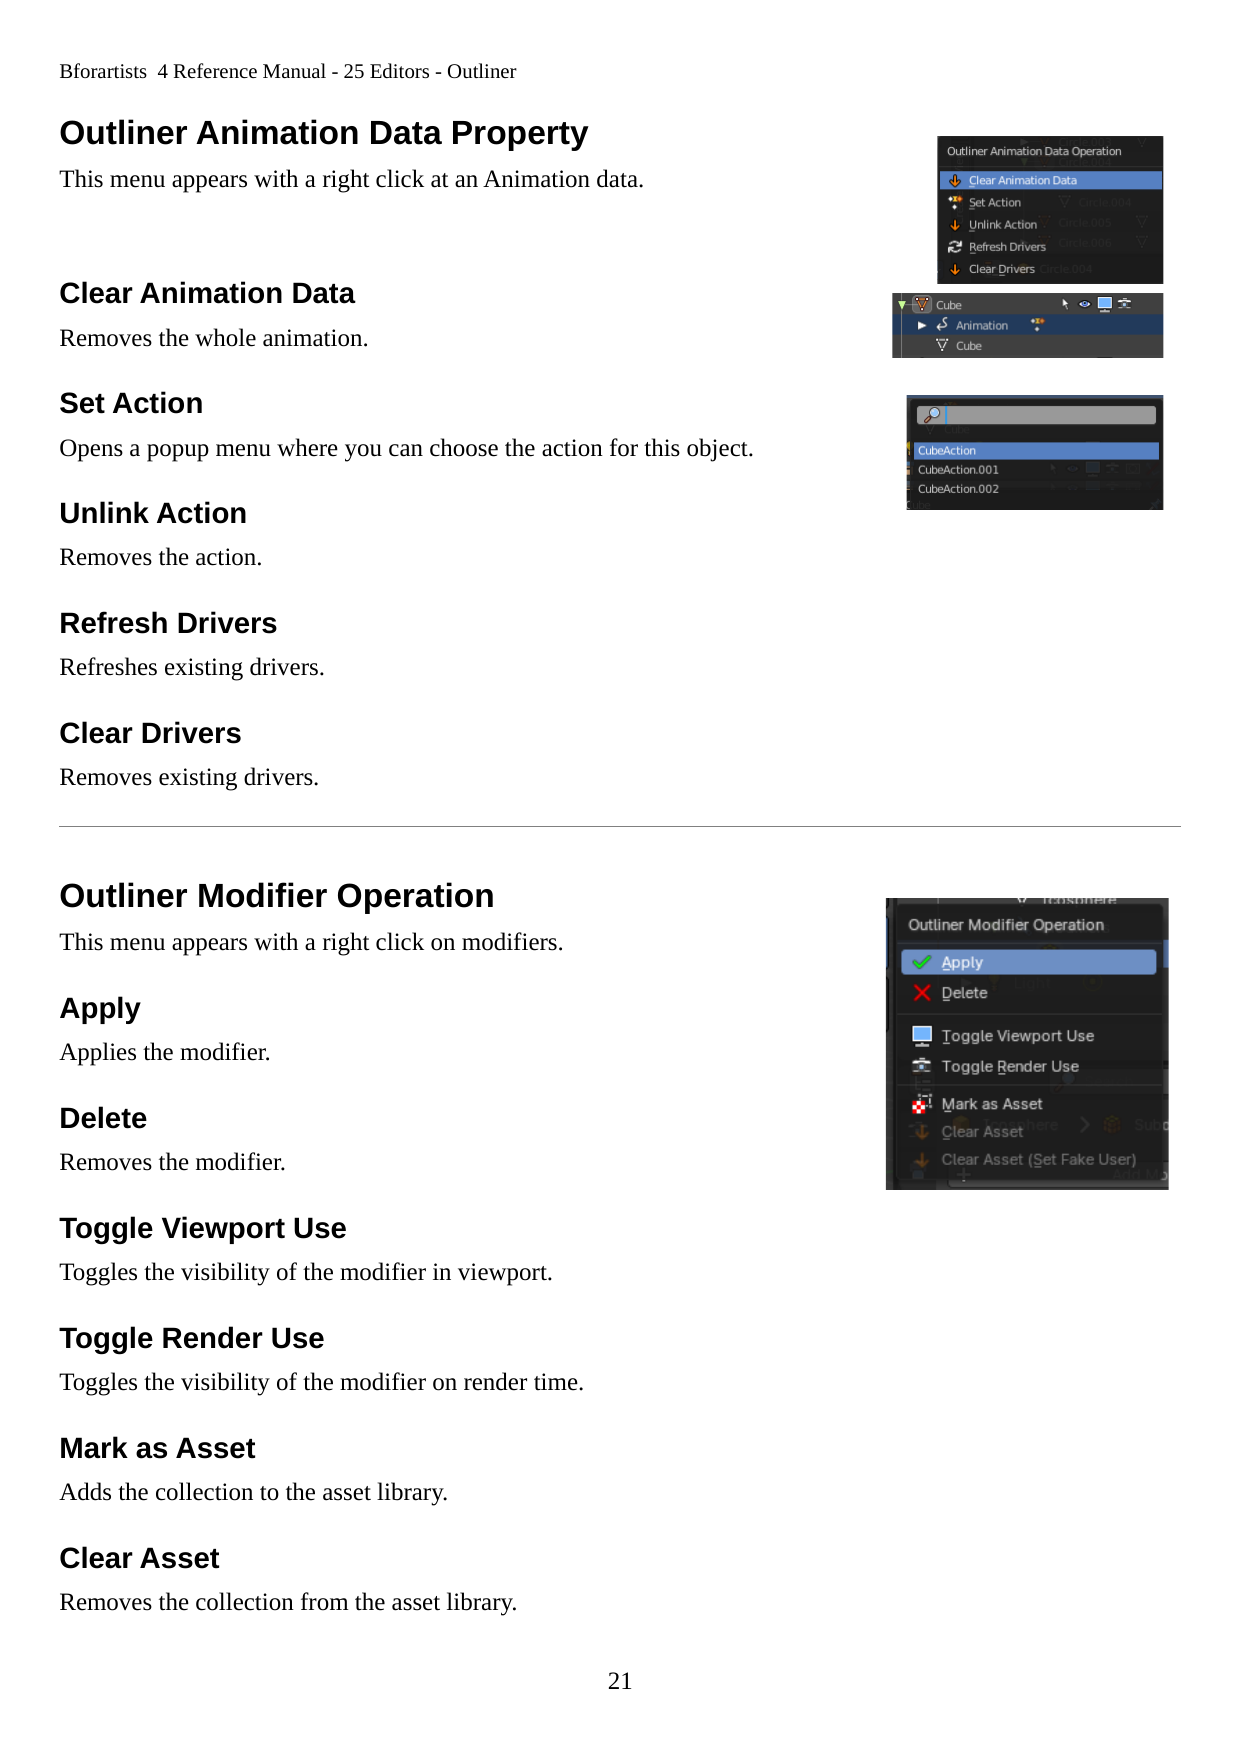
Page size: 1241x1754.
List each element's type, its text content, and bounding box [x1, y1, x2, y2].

text This menu appears with a right click at an Animation data. [59, 164, 937, 192]
text Adds the collection to the asset library. [59, 1477, 1181, 1506]
subtitle [1169, 991, 1181, 1025]
picture [906, 395, 1164, 510]
subtitle [1169, 1101, 1181, 1135]
subtitle Toggle Render Use [59, 1321, 1181, 1354]
subtitle Set Action [59, 386, 1181, 420]
picture [885, 898, 1169, 1190]
text This menu appears with a right click on modifiers. [59, 927, 885, 956]
text Removes the action. [59, 542, 1181, 571]
text Removes the whole animation. [59, 323, 892, 351]
text Refreshes existing drivers. [59, 652, 1181, 681]
subtitle Outliner Modifier Operation [59, 876, 1181, 915]
subtitle Outliner Animation Data Property [59, 113, 1181, 151]
subtitle Apply [59, 991, 885, 1025]
text Removes existing drivers. [59, 762, 1181, 791]
text Toggles the visibility of the modifier on render time. [59, 1367, 1181, 1396]
subtitle Refresh Drivers [59, 606, 1181, 640]
subtitle Clear Animation Data [59, 276, 1181, 310]
text Removes the collection from the asset library. [59, 1587, 1181, 1616]
subtitle Toggle Viewport Use [59, 1211, 1181, 1245]
subtitle Delete [59, 1101, 885, 1135]
picture [892, 293, 1164, 358]
picture [937, 136, 1164, 284]
subtitle Unlink Action [59, 496, 1181, 530]
text Opens a popup menu where you can choose the action for this object. [59, 433, 906, 461]
subtitle Mark as Asset [59, 1431, 1181, 1464]
subtitle Clear Asset [59, 1541, 1181, 1574]
text Applies the modifier. [59, 1037, 885, 1066]
text Toggles the visibility of the modifier in viewport. [59, 1257, 1181, 1286]
subtitle Clear Drivers [59, 716, 1181, 750]
text Removes the modifier. [59, 1147, 885, 1176]
